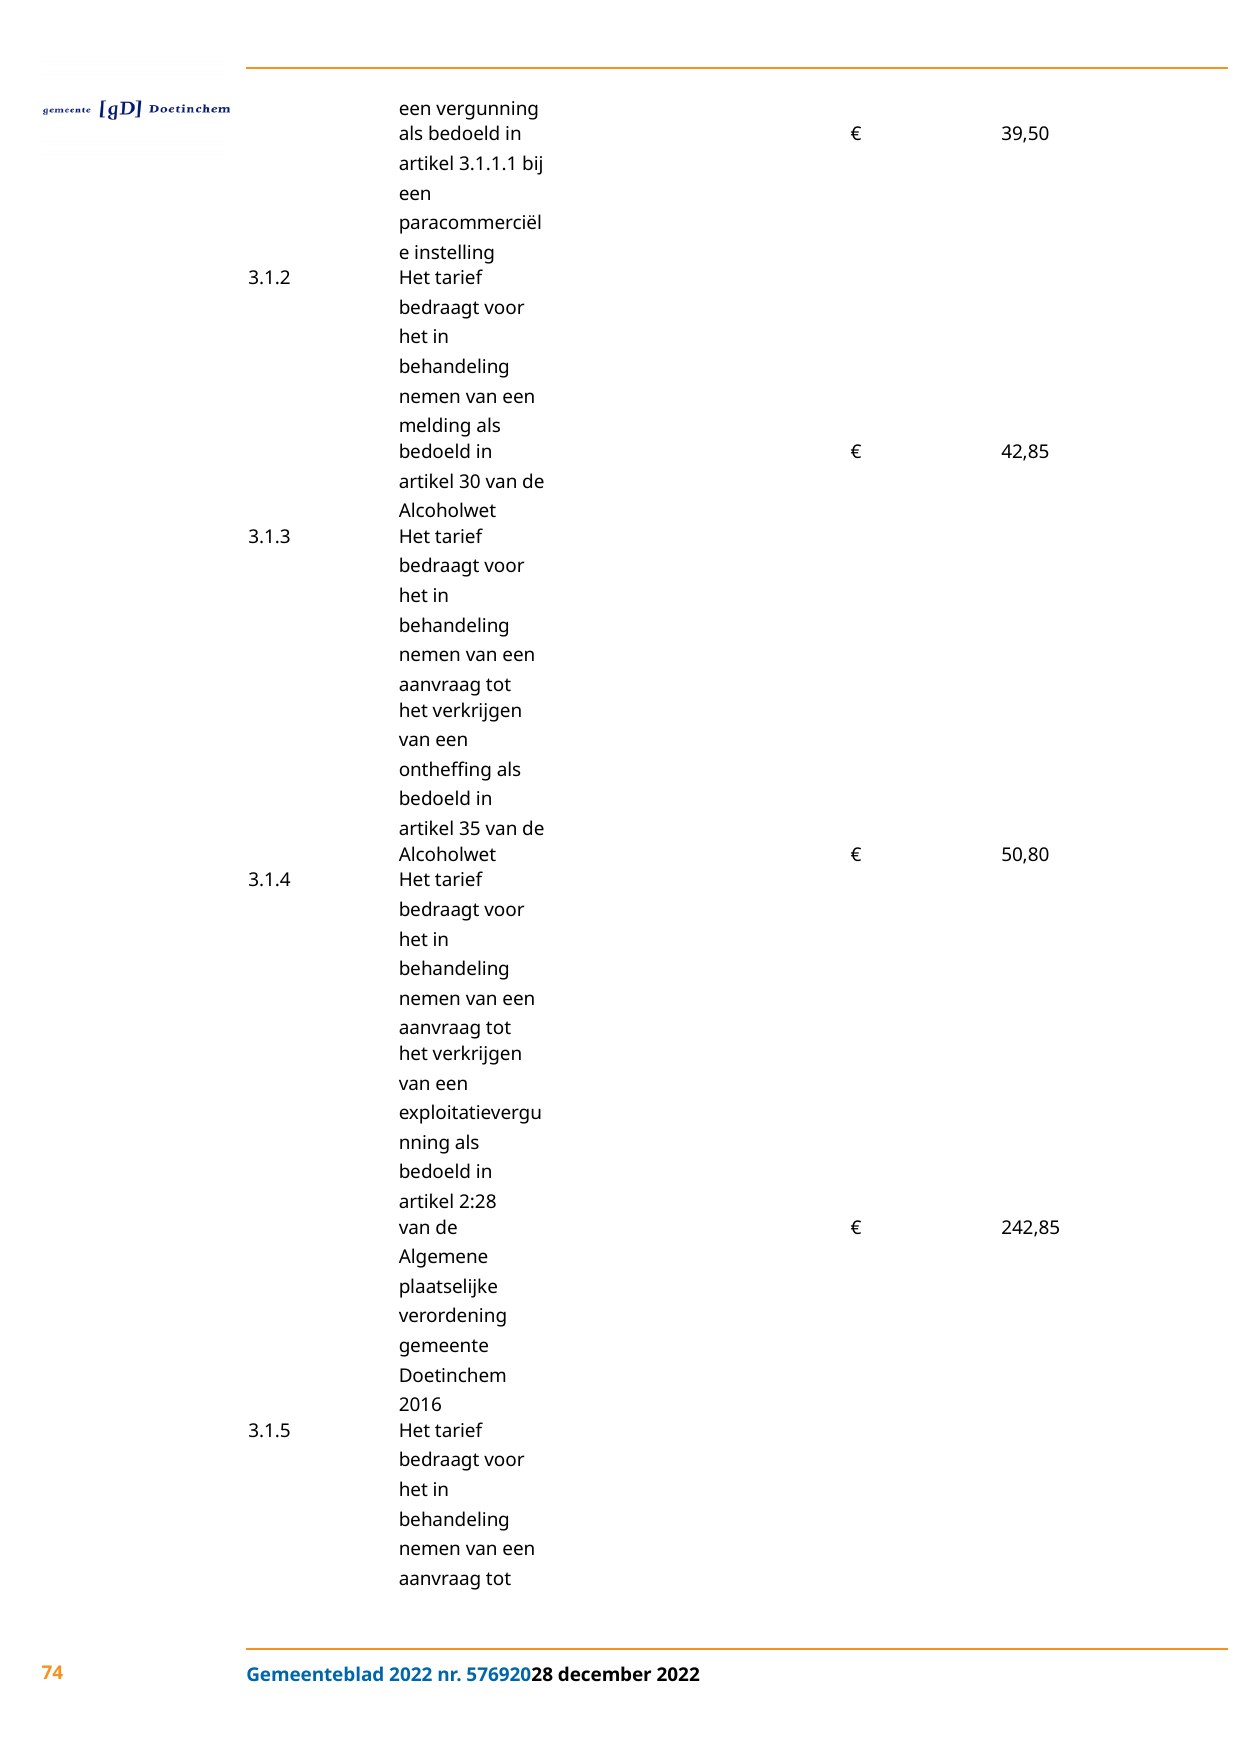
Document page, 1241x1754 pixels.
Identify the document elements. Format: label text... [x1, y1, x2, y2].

table_cell [850, 523, 1001, 697]
table_cell [1001, 867, 1152, 1040]
table_cell als bedoeld in artikel 3.1.1.1 bij een paracommerciële instelling [399, 121, 549, 264]
table_cell het verkrijgen van een exploitatievergunning als bedoeld in artikel 2:28 [399, 1040, 549, 1214]
table_cell [700, 1417, 850, 1591]
table_cell [1001, 523, 1152, 697]
table_cell € [850, 121, 1001, 264]
table_cell [549, 265, 700, 438]
picture [41, 47, 231, 172]
table_cell [850, 1417, 1001, 1591]
table_cell 3.1.5 [248, 1417, 398, 1591]
table_cell het verkrijgen van een ontheffing als bedoeld in artikel 35 van de [399, 697, 549, 841]
table_cell 50,80 [1001, 841, 1152, 867]
table_cell [850, 1040, 1001, 1214]
table_cell [549, 1214, 700, 1417]
table_cell Het tarief bedraagt voor het in behandeling nemen van een aanvraag tot [399, 1417, 549, 1591]
table_cell [700, 438, 850, 523]
table_cell [248, 1040, 398, 1214]
table_cell [1001, 1417, 1152, 1591]
table_cell [850, 697, 1001, 841]
table_cell een vergunning [399, 95, 549, 121]
table_cell [700, 265, 850, 438]
table_cell [850, 867, 1001, 1040]
table_cell [248, 121, 398, 264]
table_cell [248, 697, 398, 841]
table_cell [549, 121, 700, 264]
table_cell € [850, 1214, 1001, 1417]
table_cell van de Algemene plaatselijke verordening gemeente Doetinchem 2016 [399, 1214, 549, 1417]
table_cell [1001, 1040, 1152, 1214]
table_cell Het tarief bedraagt voor het in behandeling nemen van een aanvraag tot [399, 867, 549, 1040]
table_cell [850, 95, 1001, 121]
table_cell bedoeld in artikel 30 van de Alcoholwet [399, 438, 549, 523]
table_cell Alcoholwet [399, 841, 549, 867]
table_cell [700, 121, 850, 264]
table_cell [549, 1040, 700, 1214]
table_cell [248, 438, 398, 523]
table_cell [1001, 265, 1152, 438]
table_cell [549, 841, 700, 867]
table_cell [850, 265, 1001, 438]
table_cell 3.1.4 [248, 867, 398, 1040]
table_cell [700, 523, 850, 697]
table_cell [549, 438, 700, 523]
table_cell [549, 95, 700, 121]
table_cell [700, 1214, 850, 1417]
table_cell [248, 95, 398, 121]
table_cell [1001, 95, 1152, 121]
table_cell [1001, 697, 1152, 841]
table_cell [549, 867, 700, 1040]
table_cell 3.1.3 [248, 523, 398, 697]
table_cell [700, 1040, 850, 1214]
table_cell [700, 841, 850, 867]
table_cell [549, 523, 700, 697]
table_cell 42,85 [1001, 438, 1152, 523]
table_cell [549, 697, 700, 841]
table_cell [700, 697, 850, 841]
table_cell 242,85 [1001, 1214, 1152, 1417]
table_cell [549, 1417, 700, 1591]
table_cell Het tarief bedraagt voor het in behandeling nemen van een aanvraag tot [399, 523, 549, 697]
table_cell 39,50 [1001, 121, 1152, 264]
table_cell Het tarief bedraagt voor het in behandeling nemen van een melding als [399, 265, 549, 438]
table_cell [700, 867, 850, 1040]
table_cell 3.1.2 [248, 265, 398, 438]
table_cell [700, 95, 850, 121]
table_cell € [850, 438, 1001, 523]
table_cell € [850, 841, 1001, 867]
table_cell [248, 1214, 398, 1417]
table_cell [248, 841, 398, 867]
